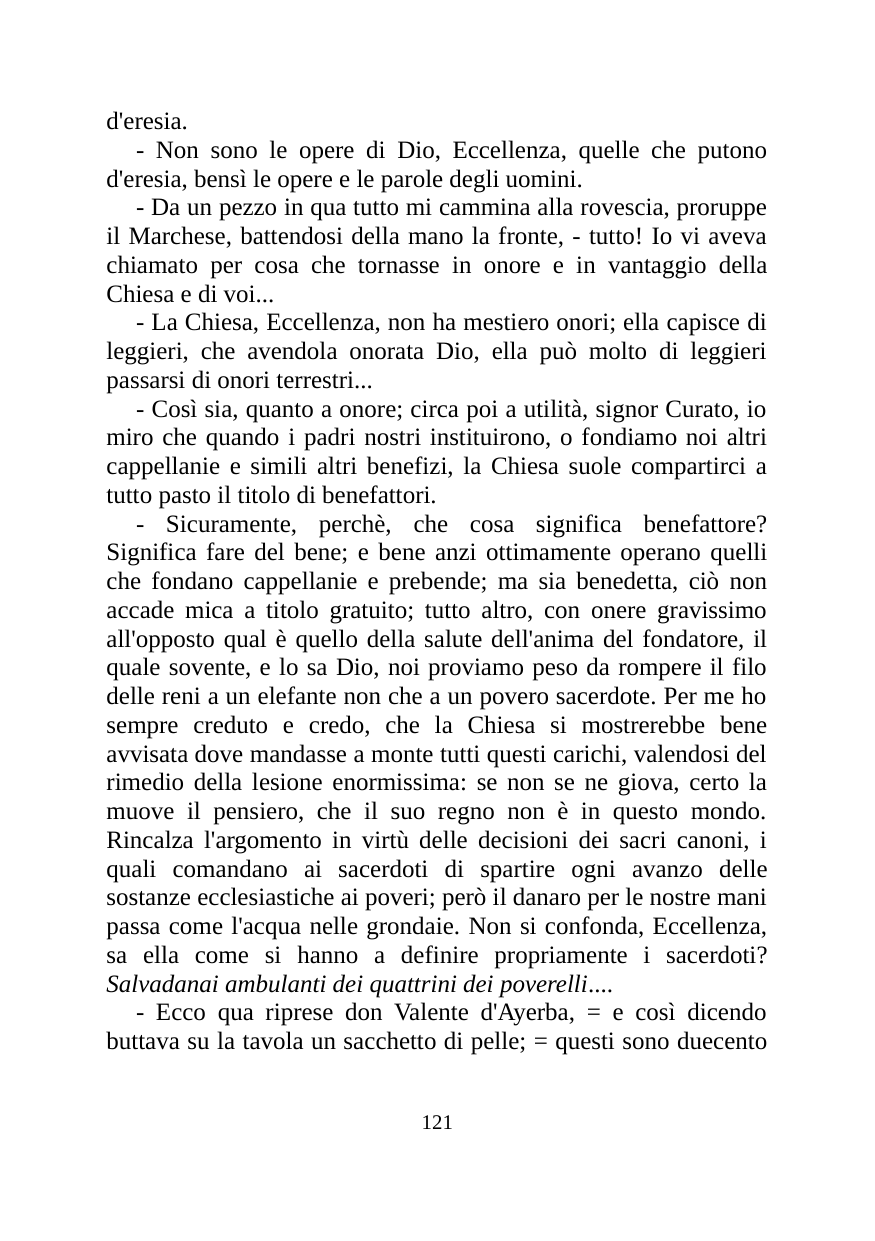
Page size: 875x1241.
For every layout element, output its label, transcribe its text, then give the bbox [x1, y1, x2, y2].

text d'eresia. [106, 106, 768, 135]
text - Sicuramente, perchè, che cosa significa benefattore? Significa fare del bene; e bene anzi ottimamente operano quelli che fondano cappellanie e prebende; ma sia benedetta, ciò non accade mica a titolo gratuito; tutto altro, con onere gravissimo all'opposto qual è quello della salute dell'anima del fondatore, il quale sovente, e lo sa Dio, noi proviamo peso da rompere il filo delle reni a un elefante non che a un povero sacerdote. Per me ho sempre creduto e credo, che la Chiesa si mostrerebbe bene avvisata dove mandasse a monte tutti questi carichi, valendosi del rimedio della lesione enormissima: se non se ne giova, certo la muove il pensiero, che il suo regno non è in questo mondo. Rincalza l'argomento in virtù delle decisioni dei sacri canoni, i quali comandano ai sacerdoti di spartire ogni avanzo delle sostanze ecclesiastiche ai poveri; però il danaro per le nostre mani passa come l'acqua nelle grondaie. Non si confonda, Eccellenza, sa ella come si hanno a definire propriamente i sacerdoti? Salvadanai ambulanti dei quattrini dei poverelli.... [106, 509, 768, 997]
text - La Chiesa, Eccellenza, non ha mestiero onori; ella capisce di leggieri, che avendola onorata Dio, ella può molto di leggieri passarsi di onori terrestri... [106, 307, 768, 394]
text - Così sia, quanto a onore; circa poi a utilità, signor Curato, io miro che quando i padri nostri instituirono, o fondiamo noi altri cappellanie e simili altri benefizi, la Chiesa suole compartirci a tutto pasto il titolo di benefattori. [106, 394, 768, 509]
text - Da un pezzo in qua tutto mi cammina alla rovescia, proruppe il Marchese, battendosi della mano la fronte, - tutto! Io vi aveva chiamato per cosa che tornasse in onore e in vantaggio della Chiesa e di voi... [106, 192, 768, 307]
text - Ecco qua riprese don Valente d'Ayerba, = e così dicendo buttava su la tavola un sacchetto di pelle; = questi sono duecento [106, 997, 768, 1055]
text - Non sono le opere di Dio, Eccellenza, quelle che putono d'eresia, bensì le opere e le parole degli uomini. [106, 135, 768, 192]
